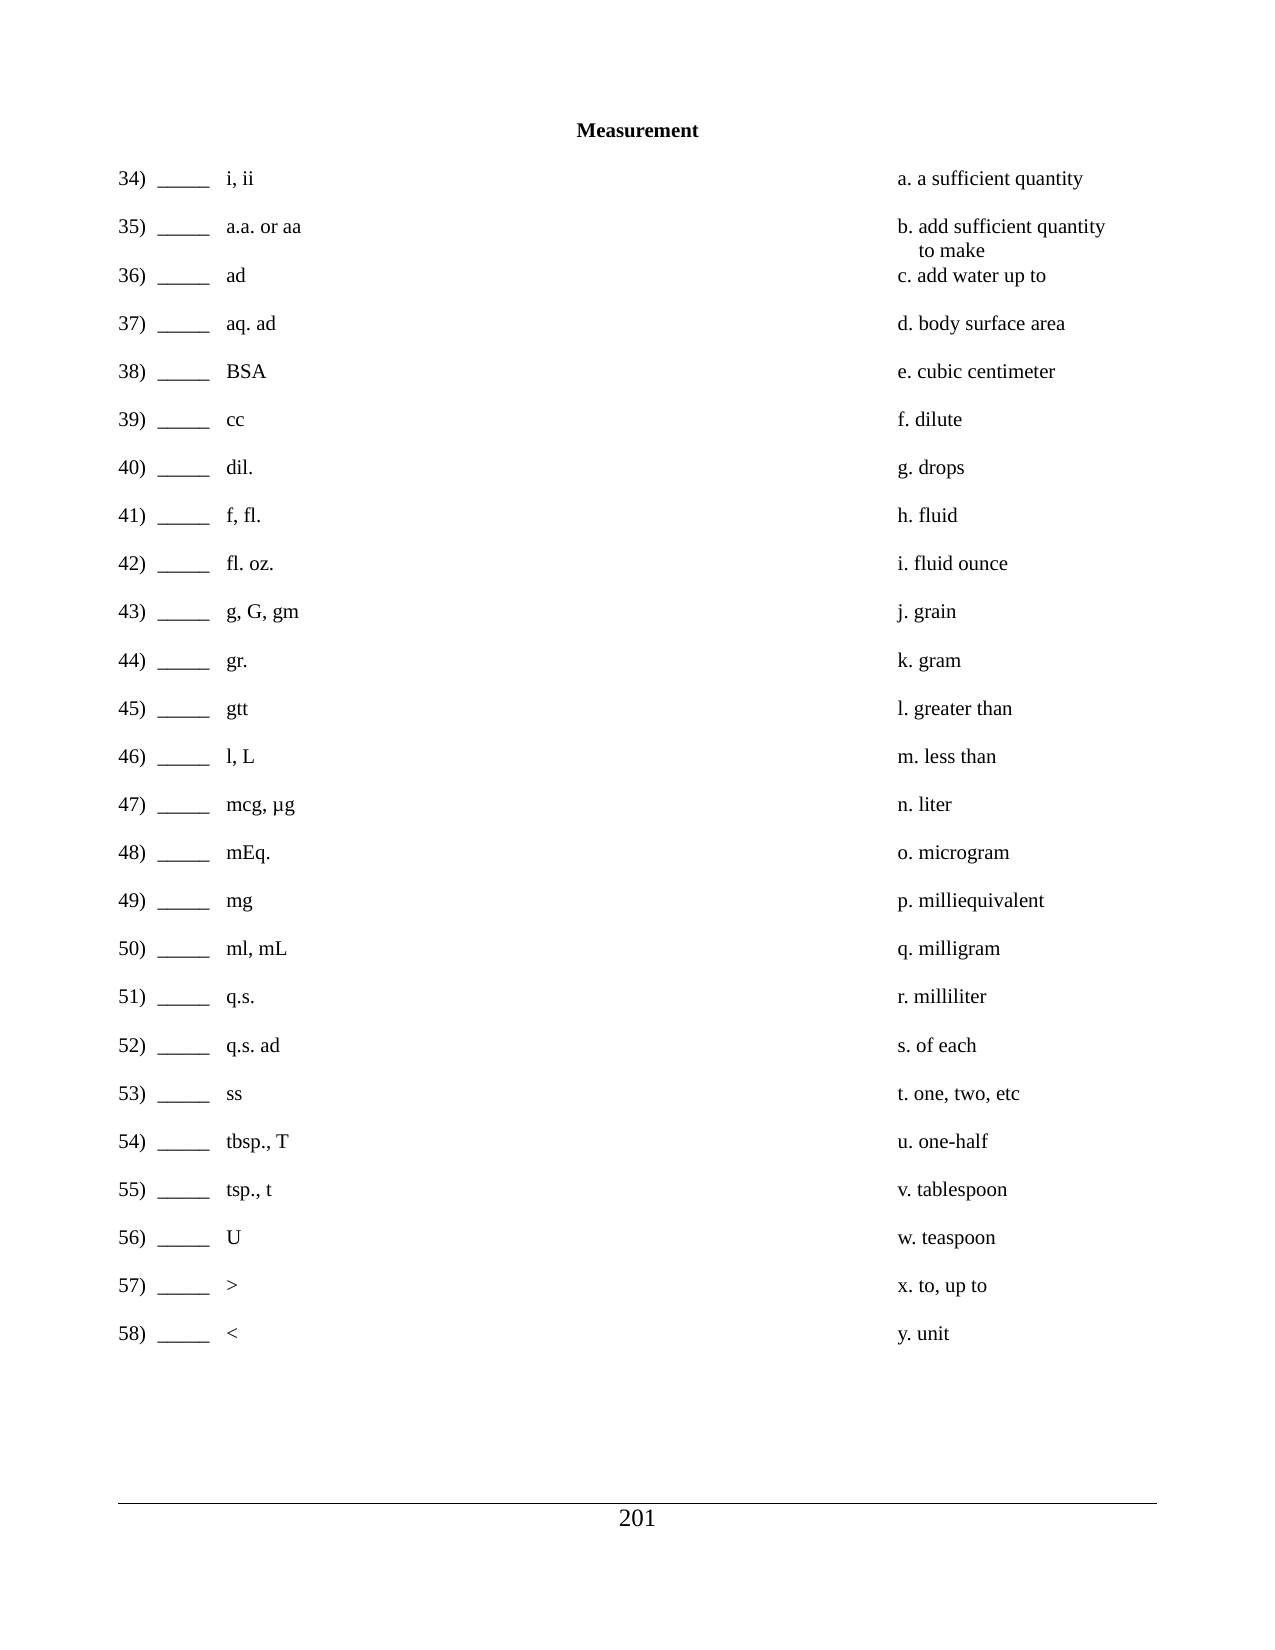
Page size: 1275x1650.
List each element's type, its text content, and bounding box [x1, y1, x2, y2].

table_cell _____ [157, 503, 226, 551]
table_cell _____ [157, 1033, 226, 1081]
table_cell BSA [226, 359, 897, 407]
table_cell y. unit [898, 1321, 1157, 1369]
table_cell tbsp., T [226, 1129, 897, 1177]
table_cell _____ [157, 1129, 226, 1177]
table_cell l, L [226, 744, 897, 792]
table_header 34) [118, 166, 157, 214]
table_cell U [226, 1225, 897, 1273]
table_header a. a sufficient quantity [898, 166, 1157, 214]
table_cell _____ [157, 1321, 226, 1369]
table_cell _____ [157, 599, 226, 647]
table_cell f. dilute [898, 407, 1157, 455]
table_cell _____ [157, 359, 226, 407]
table_cell mg [226, 888, 897, 936]
table_cell w. teaspoon [898, 1225, 1157, 1273]
table_cell r. milliliter [898, 984, 1157, 1032]
table_cell _____ [157, 936, 226, 984]
table_cell < [226, 1321, 897, 1369]
table_cell 38) [118, 359, 157, 407]
table_cell ss [226, 1081, 897, 1129]
table_cell 48) [118, 840, 157, 888]
table_cell fl. oz. [226, 551, 897, 599]
table_cell _____ [157, 1177, 226, 1225]
table_cell _____ [157, 1273, 226, 1321]
table_cell 56) [118, 1225, 157, 1273]
table_cell x. to, up to [898, 1273, 1157, 1321]
table_cell 49) [118, 888, 157, 936]
table_cell _____ [157, 696, 226, 744]
table_cell cc [226, 407, 897, 455]
table_cell aq. ad [226, 311, 897, 359]
table_cell _____ [157, 888, 226, 936]
table_header _____ [157, 166, 226, 214]
table_cell _____ [157, 455, 226, 503]
table_cell 35) [118, 214, 157, 262]
table_cell > [226, 1273, 897, 1321]
table_cell 36) [118, 263, 157, 311]
table_cell _____ [157, 744, 226, 792]
table_cell u. one-half [898, 1129, 1157, 1177]
table_cell _____ [157, 648, 226, 696]
table_cell 58) [118, 1321, 157, 1369]
table_cell g. drops [898, 455, 1157, 503]
table_cell e. cubic centimeter [898, 359, 1157, 407]
table_cell _____ [157, 551, 226, 599]
table_cell _____ [157, 984, 226, 1032]
table_cell _____ [157, 214, 226, 262]
text Measurement [118, 118, 1157, 142]
table_cell b. add sufficient quantity to make [898, 214, 1157, 262]
table_header i, ii [226, 166, 897, 214]
table_cell m. less than [898, 744, 1157, 792]
table_cell d. body surface area [898, 311, 1157, 359]
table_cell 44) [118, 648, 157, 696]
table_cell a.a. or aa [226, 214, 897, 262]
table_cell k. gram [898, 648, 1157, 696]
table_cell o. microgram [898, 840, 1157, 888]
table_cell 45) [118, 696, 157, 744]
table_cell v. tablespoon [898, 1177, 1157, 1225]
table_cell mEq. [226, 840, 897, 888]
table_cell gr. [226, 648, 897, 696]
table_cell 53) [118, 1081, 157, 1129]
table_cell p. milliequivalent [898, 888, 1157, 936]
table_cell mcg, µg [226, 792, 897, 840]
table_cell _____ [157, 311, 226, 359]
table_cell 47) [118, 792, 157, 840]
table_cell 51) [118, 984, 157, 1032]
table_cell 39) [118, 407, 157, 455]
table_cell tsp., t [226, 1177, 897, 1225]
table_cell h. fluid [898, 503, 1157, 551]
table_cell 55) [118, 1177, 157, 1225]
table_cell 43) [118, 599, 157, 647]
table_cell q.s. [226, 984, 897, 1032]
table_cell g, G, gm [226, 599, 897, 647]
table_cell _____ [157, 407, 226, 455]
table_cell ml, mL [226, 936, 897, 984]
table_cell t. one, two, etc [898, 1081, 1157, 1129]
table_cell l. greater than [898, 696, 1157, 744]
table_cell _____ [157, 1081, 226, 1129]
table_cell 52) [118, 1033, 157, 1081]
table_cell 42) [118, 551, 157, 599]
table_cell 37) [118, 311, 157, 359]
table_cell 41) [118, 503, 157, 551]
table_cell dil. [226, 455, 897, 503]
table_cell n. liter [898, 792, 1157, 840]
table_cell f, fl. [226, 503, 897, 551]
table_cell 46) [118, 744, 157, 792]
table_cell q. milligram [898, 936, 1157, 984]
table_cell q.s. ad [226, 1033, 897, 1081]
table_cell i. fluid ounce [898, 551, 1157, 599]
table_cell 54) [118, 1129, 157, 1177]
table_cell s. of each [898, 1033, 1157, 1081]
table_cell c. add water up to [898, 263, 1157, 311]
table_cell gtt [226, 696, 897, 744]
table_cell _____ [157, 1225, 226, 1273]
table_cell 40) [118, 455, 157, 503]
table_cell j. grain [898, 599, 1157, 647]
table_cell _____ [157, 792, 226, 840]
table_cell 50) [118, 936, 157, 984]
table_cell _____ [157, 263, 226, 311]
table_cell 57) [118, 1273, 157, 1321]
table_cell _____ [157, 840, 226, 888]
table_cell ad [226, 263, 897, 311]
